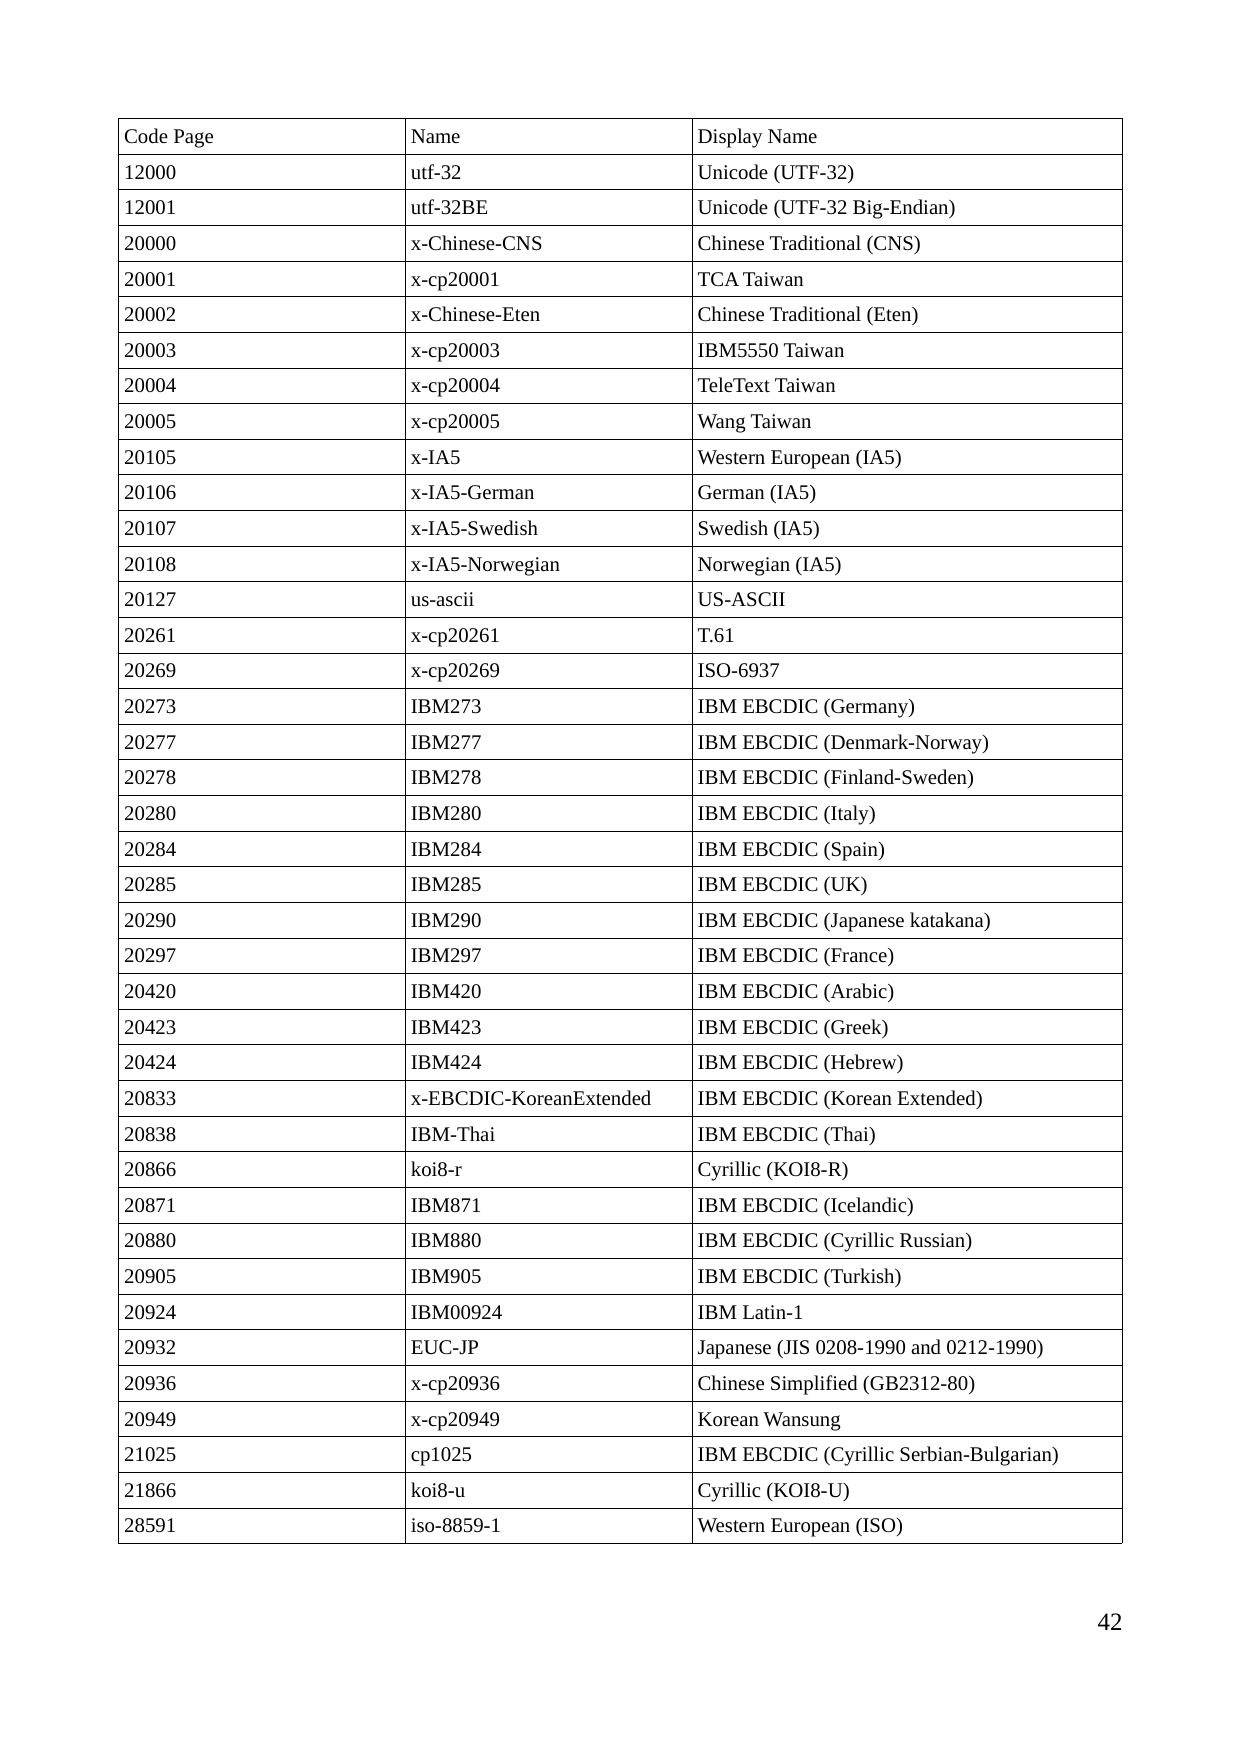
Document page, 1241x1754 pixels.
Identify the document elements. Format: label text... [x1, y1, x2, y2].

table_cell 20106 [119, 475, 405, 510]
table_cell IBM297 [406, 939, 692, 973]
table_cell Chinese Traditional (Eten) [693, 297, 1122, 332]
table_cell 20838 [119, 1117, 405, 1151]
table_header Display Name [693, 119, 1122, 154]
table_cell Korean Wansung [693, 1402, 1122, 1436]
table_cell x-Chinese-Eten [406, 297, 692, 332]
table_cell IBM424 [406, 1045, 692, 1080]
table_cell x-cp20005 [406, 404, 692, 439]
table_cell 21025 [119, 1437, 405, 1472]
table_cell IBM5550 Taiwan [693, 333, 1122, 367]
table_cell 20880 [119, 1224, 405, 1258]
table_cell Cyrillic (KOI8-R) [693, 1152, 1122, 1187]
table_cell 20005 [119, 404, 405, 439]
table_cell 20002 [119, 297, 405, 332]
table_cell 20290 [119, 903, 405, 937]
table_cell 20423 [119, 1010, 405, 1044]
table_cell Japanese (JIS 0208-1990 and 0212-1990) [693, 1330, 1122, 1365]
table_cell IBM280 [406, 796, 692, 831]
table_cell IBM EBCDIC (Denmark-Norway) [693, 725, 1122, 759]
table_cell IBM EBCDIC (Turkish) [693, 1259, 1122, 1294]
table_cell 20107 [119, 511, 405, 546]
table_cell IBM EBCDIC (Korean Extended) [693, 1081, 1122, 1116]
table_cell IBM905 [406, 1259, 692, 1294]
table_cell x-IA5 [406, 440, 692, 474]
table_cell 20280 [119, 796, 405, 831]
table_cell 20284 [119, 832, 405, 866]
table_cell x-cp20004 [406, 369, 692, 403]
table_cell Unicode (UTF-32 Big-Endian) [693, 190, 1122, 225]
table_cell 20127 [119, 582, 405, 617]
table_cell us-ascii [406, 582, 692, 617]
table_header Name [406, 119, 692, 154]
table_cell 20285 [119, 867, 405, 902]
table_cell iso-8859-1 [406, 1509, 692, 1543]
table_cell ISO-6937 [693, 654, 1122, 688]
table_cell IBM EBCDIC (Thai) [693, 1117, 1122, 1151]
table_cell German (IA5) [693, 475, 1122, 510]
table_cell Western European (ISO) [693, 1509, 1122, 1543]
table_cell TCA Taiwan [693, 262, 1122, 296]
table_cell IBM273 [406, 689, 692, 724]
table_cell 28591 [119, 1509, 405, 1543]
table_cell Cyrillic (KOI8-U) [693, 1473, 1122, 1507]
table_cell EUC-JP [406, 1330, 692, 1365]
table_cell 20297 [119, 939, 405, 973]
table_cell IBM EBCDIC (Germany) [693, 689, 1122, 724]
table_cell 20000 [119, 226, 405, 261]
table_cell IBM EBCDIC (Cyrillic Serbian-Bulgarian) [693, 1437, 1122, 1472]
table_cell 12000 [119, 155, 405, 189]
table_cell Chinese Traditional (CNS) [693, 226, 1122, 261]
table_cell 20273 [119, 689, 405, 724]
table_cell 20269 [119, 654, 405, 688]
table_cell 20003 [119, 333, 405, 367]
table_cell IBM Latin-1 [693, 1295, 1122, 1329]
table_cell koi8-u [406, 1473, 692, 1507]
table_cell IBM278 [406, 760, 692, 795]
table_cell utf-32 [406, 155, 692, 189]
table_cell IBM EBCDIC (UK) [693, 867, 1122, 902]
table_cell IBM00924 [406, 1295, 692, 1329]
table_cell IBM EBCDIC (Greek) [693, 1010, 1122, 1044]
table_cell Norwegian (IA5) [693, 547, 1122, 581]
table_cell 20261 [119, 618, 405, 652]
table_cell Western European (IA5) [693, 440, 1122, 474]
table_cell 20108 [119, 547, 405, 581]
table_cell IBM EBCDIC (Italy) [693, 796, 1122, 831]
table_cell 12001 [119, 190, 405, 225]
table_cell IBM EBCDIC (Hebrew) [693, 1045, 1122, 1080]
table_cell IBM420 [406, 974, 692, 1009]
table_cell 20278 [119, 760, 405, 795]
table_cell x-cp20269 [406, 654, 692, 688]
table_cell x-IA5-Swedish [406, 511, 692, 546]
table_cell Unicode (UTF-32) [693, 155, 1122, 189]
table_cell 20949 [119, 1402, 405, 1436]
table_cell x-Chinese-CNS [406, 226, 692, 261]
table_cell IBM EBCDIC (Icelandic) [693, 1188, 1122, 1222]
table_cell koi8-r [406, 1152, 692, 1187]
table_cell US-ASCII [693, 582, 1122, 617]
table_cell IBM284 [406, 832, 692, 866]
table_cell IBM880 [406, 1224, 692, 1258]
table_cell x-cp20001 [406, 262, 692, 296]
table_cell x-IA5-Norwegian [406, 547, 692, 581]
table_cell IBM285 [406, 867, 692, 902]
table_cell IBM EBCDIC (Cyrillic Russian) [693, 1224, 1122, 1258]
table_cell Swedish (IA5) [693, 511, 1122, 546]
table_cell 20932 [119, 1330, 405, 1365]
table_cell 20424 [119, 1045, 405, 1080]
table_cell x-cp20936 [406, 1366, 692, 1401]
table_header Code Page [119, 119, 405, 154]
table_cell TeleText Taiwan [693, 369, 1122, 403]
table_cell 20936 [119, 1366, 405, 1401]
table_cell 20905 [119, 1259, 405, 1294]
table_cell 20004 [119, 369, 405, 403]
table_cell Wang Taiwan [693, 404, 1122, 439]
table_cell IBM EBCDIC (Arabic) [693, 974, 1122, 1009]
table_cell 20001 [119, 262, 405, 296]
table_cell IBM EBCDIC (Spain) [693, 832, 1122, 866]
table_cell 20420 [119, 974, 405, 1009]
table_cell 20924 [119, 1295, 405, 1329]
table_cell x-EBCDIC-KoreanExtended [406, 1081, 692, 1116]
table_cell 20277 [119, 725, 405, 759]
table_cell IBM EBCDIC (Finland-Sweden) [693, 760, 1122, 795]
table_cell x-IA5-German [406, 475, 692, 510]
table_cell IBM290 [406, 903, 692, 937]
table_cell T.61 [693, 618, 1122, 652]
table_cell IBM277 [406, 725, 692, 759]
table_cell Chinese Simplified (GB2312-80) [693, 1366, 1122, 1401]
table_cell IBM EBCDIC (Japanese katakana) [693, 903, 1122, 937]
table_cell IBM-Thai [406, 1117, 692, 1151]
table_cell cp1025 [406, 1437, 692, 1472]
table_cell 20871 [119, 1188, 405, 1222]
table_cell IBM EBCDIC (France) [693, 939, 1122, 973]
table_cell 20833 [119, 1081, 405, 1116]
table_cell utf-32BE [406, 190, 692, 225]
table_cell IBM871 [406, 1188, 692, 1222]
table_cell IBM423 [406, 1010, 692, 1044]
table_cell x-cp20949 [406, 1402, 692, 1436]
table_cell 20866 [119, 1152, 405, 1187]
table_cell x-cp20003 [406, 333, 692, 367]
table_cell x-cp20261 [406, 618, 692, 652]
table_cell 20105 [119, 440, 405, 474]
table_cell 21866 [119, 1473, 405, 1507]
